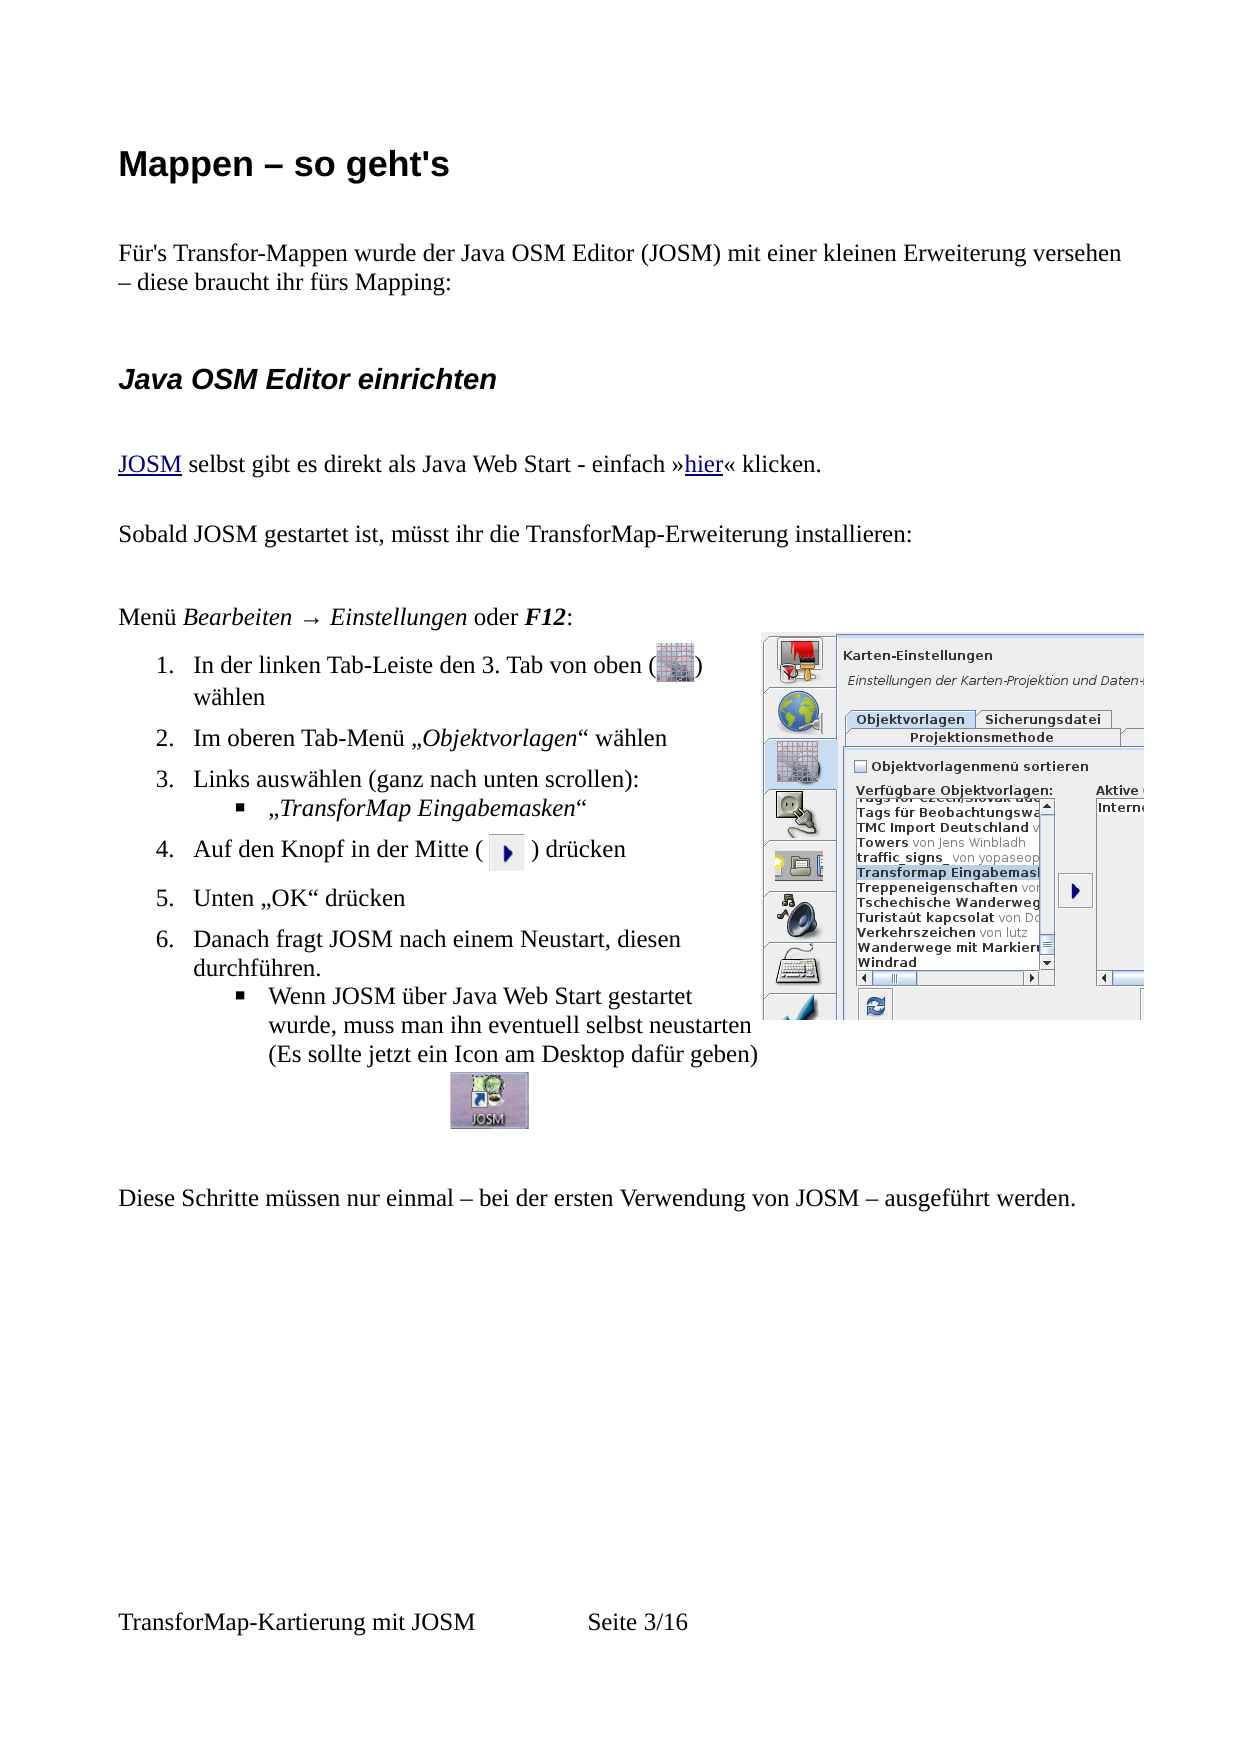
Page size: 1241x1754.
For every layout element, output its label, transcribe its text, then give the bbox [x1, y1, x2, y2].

list Danach fragt JOSM nach einem Neustart, diesen durchführen. [156, 924, 761, 981]
text Diese Schritte müssen nur einmal – bei der ersten Verwendung von JOSM – ausgeführt werden. [118, 1183, 1122, 1211]
list Links auswählen (ganz nach unten scrollen): [156, 764, 761, 793]
text Sobald JOSM gestartet ist, müsst ihr die TransforMap-Erweiterung installieren: [118, 519, 1122, 548]
picture [450, 1072, 529, 1129]
list In der linken Tab-Leiste den 3. Tab von oben () wählen [156, 643, 761, 710]
list Unten „OK“ drücken [156, 883, 761, 911]
picture [489, 834, 525, 871]
list Auf den Knopf in der Mitte ( [156, 834, 489, 870]
list Wenn JOSM über Java Web Start gestartet wurde, muss man ihn eventuell selbst neustarten (Es sollte jetzt ein Icon am Desktop dafür geben) [231, 981, 1122, 1068]
text Menü Bearbeiten → Einstellungen oder F12: [118, 602, 1122, 631]
text Für's Transfor-Mappen wurde der Java OSM Editor (JOSM) mit einer kleinen Erweiterung versehen – diese braucht ihr fürs Mapping: [118, 238, 1122, 296]
picture [761, 632, 1144, 1020]
list „TransforMap Eingabemasken“ [231, 793, 761, 822]
subtitle Java OSM Editor einrichten [118, 362, 1122, 396]
subtitle Mappen – so geht's [118, 143, 1122, 184]
text JOSM selbst gibt es direkt als Java Web Start - einfach »hier« klicken. [118, 449, 1122, 478]
list Im oberen Tab-Menü „Objektvorlagen“ wählen [156, 723, 761, 752]
picture [656, 643, 695, 682]
list ) drücken [525, 834, 761, 870]
